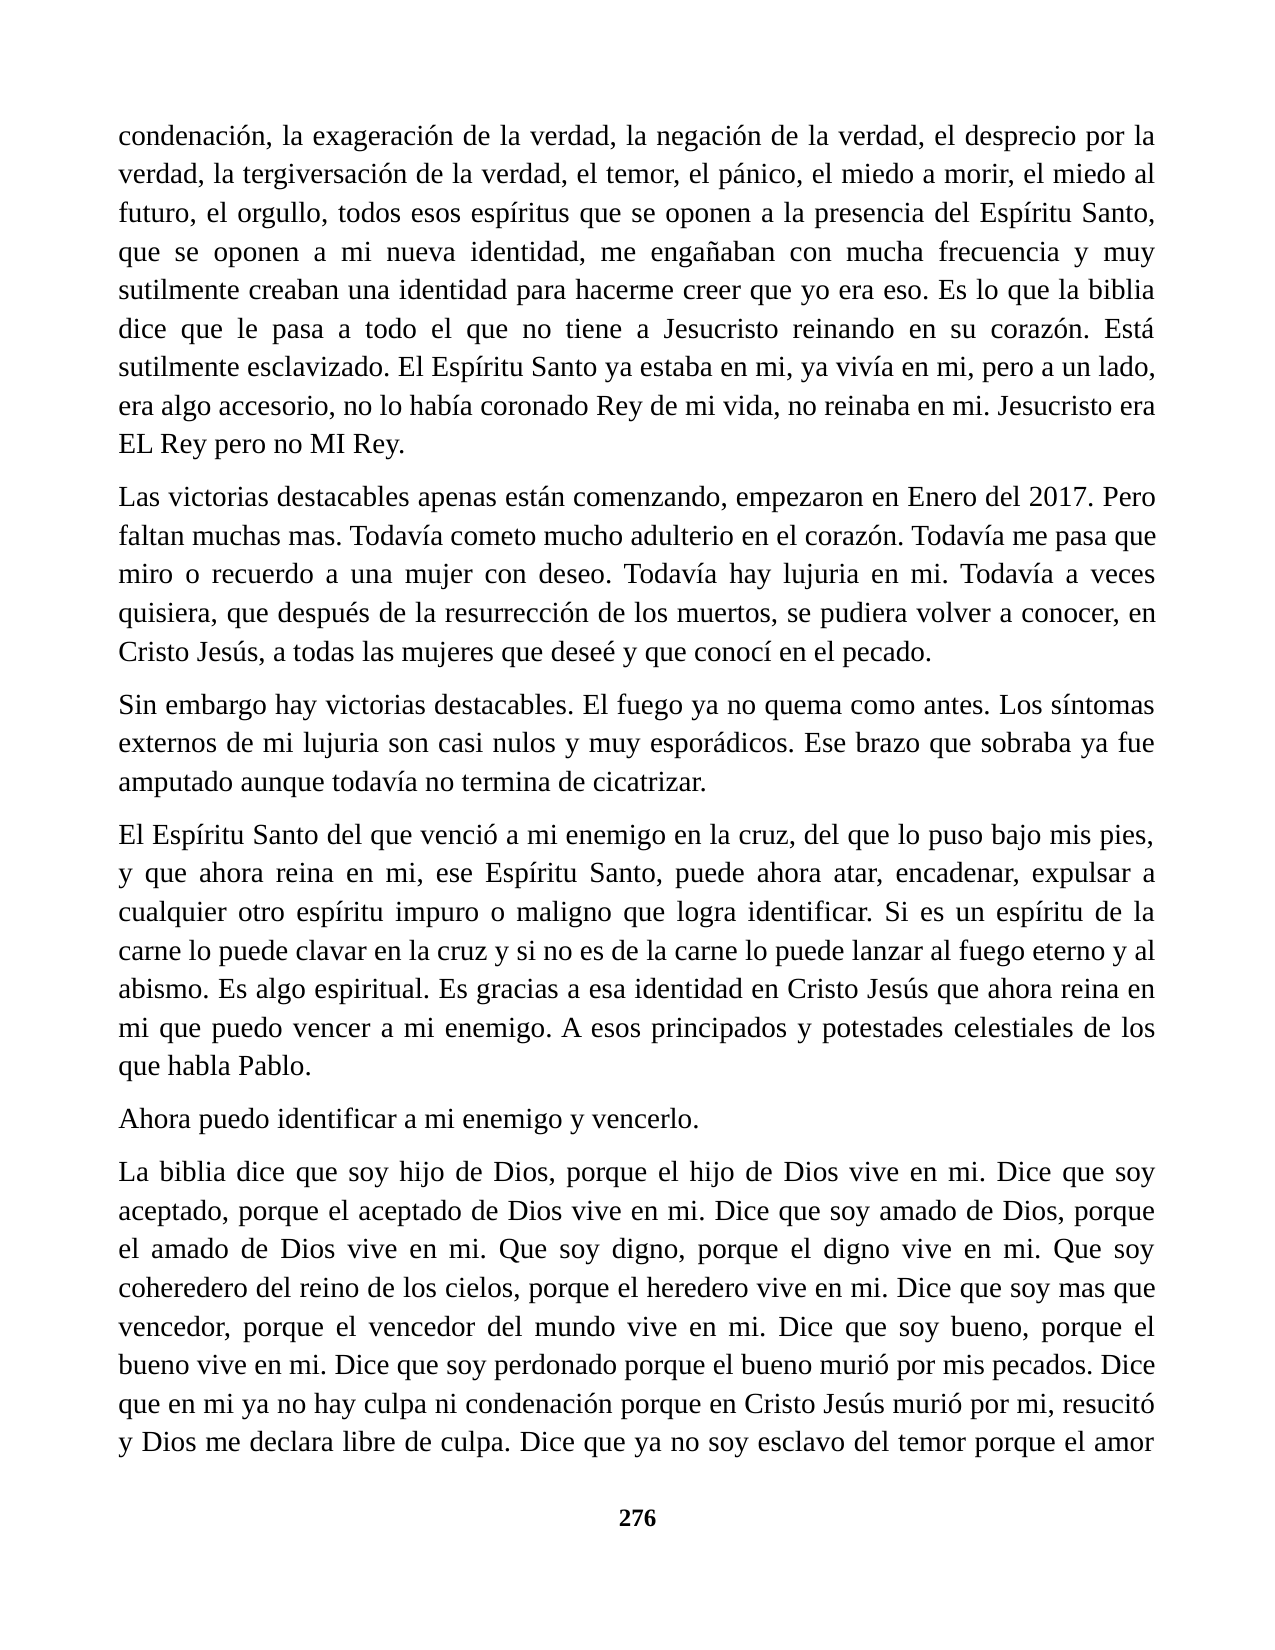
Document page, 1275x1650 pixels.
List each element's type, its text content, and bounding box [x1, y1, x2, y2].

text El Espíritu Santo del que venció a mi enemigo en la cruz, del que lo puso bajo mis pies, y que ahora reina en mi, ese Espíritu Santo, puede ahora atar, encadenar, expulsar a cualquier otro espíritu impuro o maligno que logra identificar. Si es un espíritu de la carne lo puede clavar en la cruz y si no es de la carne lo puede lanzar al fuego eterno y al abismo. Es algo espiritual. Es gracias a esa identidad en Cristo Jesús que ahora reina en mi que puedo vencer a mi enemigo. A esos principados y potestades celestiales de los que habla Pablo. [118, 817, 1157, 1082]
text Las victorias destacables apenas están comenzando, empezaron en Enero del 2017. Pero faltan muchas mas. Todavía cometo mucho adulterio en el corazón. Todavía me pasa que miro o recuerdo a una mujer con deseo. Todavía hay lujuria en mi. Todavía a veces quisiera, que después de la resurrección de los muertos, se pudiera volver a conocer, en Cristo Jesús, a todas las mujeres que deseé y que conocí en el pecado. [118, 479, 1157, 667]
text Sin embargo hay victorias destacables. El fuego ya no quema como antes. Los síntomas externos de mi lujuria son casi nulos y muy esporádicos. Ese brazo que sobraba ya fue amputado aunque todavía no termina de cicatrizar. [118, 687, 1157, 797]
text La biblia dice que soy hijo de Dios, porque el hijo de Dios vive en mi. Dice que soy aceptado, porque el aceptado de Dios vive en mi. Dice que soy amado de Dios, porque el amado de Dios vive en mi. Que soy digno, porque el digno vive en mi. Que soy coheredero del reino de los cielos, porque el heredero vive en mi. Dice que soy mas que vencedor, porque el vencedor del mundo vive en mi. Dice que soy bueno, porque el bueno vive en mi. Dice que soy perdonado porque el bueno murió por mis pecados. Dice que en mi ya no hay culpa ni condenación porque en Cristo Jesús murió por mi, resucitó y Dios me declara libre de culpa. Dice que ya no soy esclavo del temor porque el amor [118, 1154, 1157, 1458]
text Ahora puedo identificar a mi enemigo y vencerlo. [118, 1101, 1157, 1135]
text condenación, la exageración de la verdad, la negación de la verdad, el desprecio por la verdad, la tergiversación de la verdad, el temor, el pánico, el miedo a morir, el miedo al futuro, el orgullo, todos esos espíritus que se oponen a la presencia del Espíritu Santo, que se oponen a mi nueva identidad, me engañaban con mucha frecuencia y muy sutilmente creaban una identidad para hacerme creer que yo era eso. Es lo que la biblia dice que le pasa a todo el que no tiene a Jesucristo reinando en su corazón. Está sutilmente esclavizado. El Espíritu Santo ya estaba en mi, ya vivía en mi, pero a un lado, era algo accesorio, no lo había coronado Rey de mi vida, no reinaba en mi. Jesucristo era EL Rey pero no MI Rey. [118, 118, 1157, 460]
